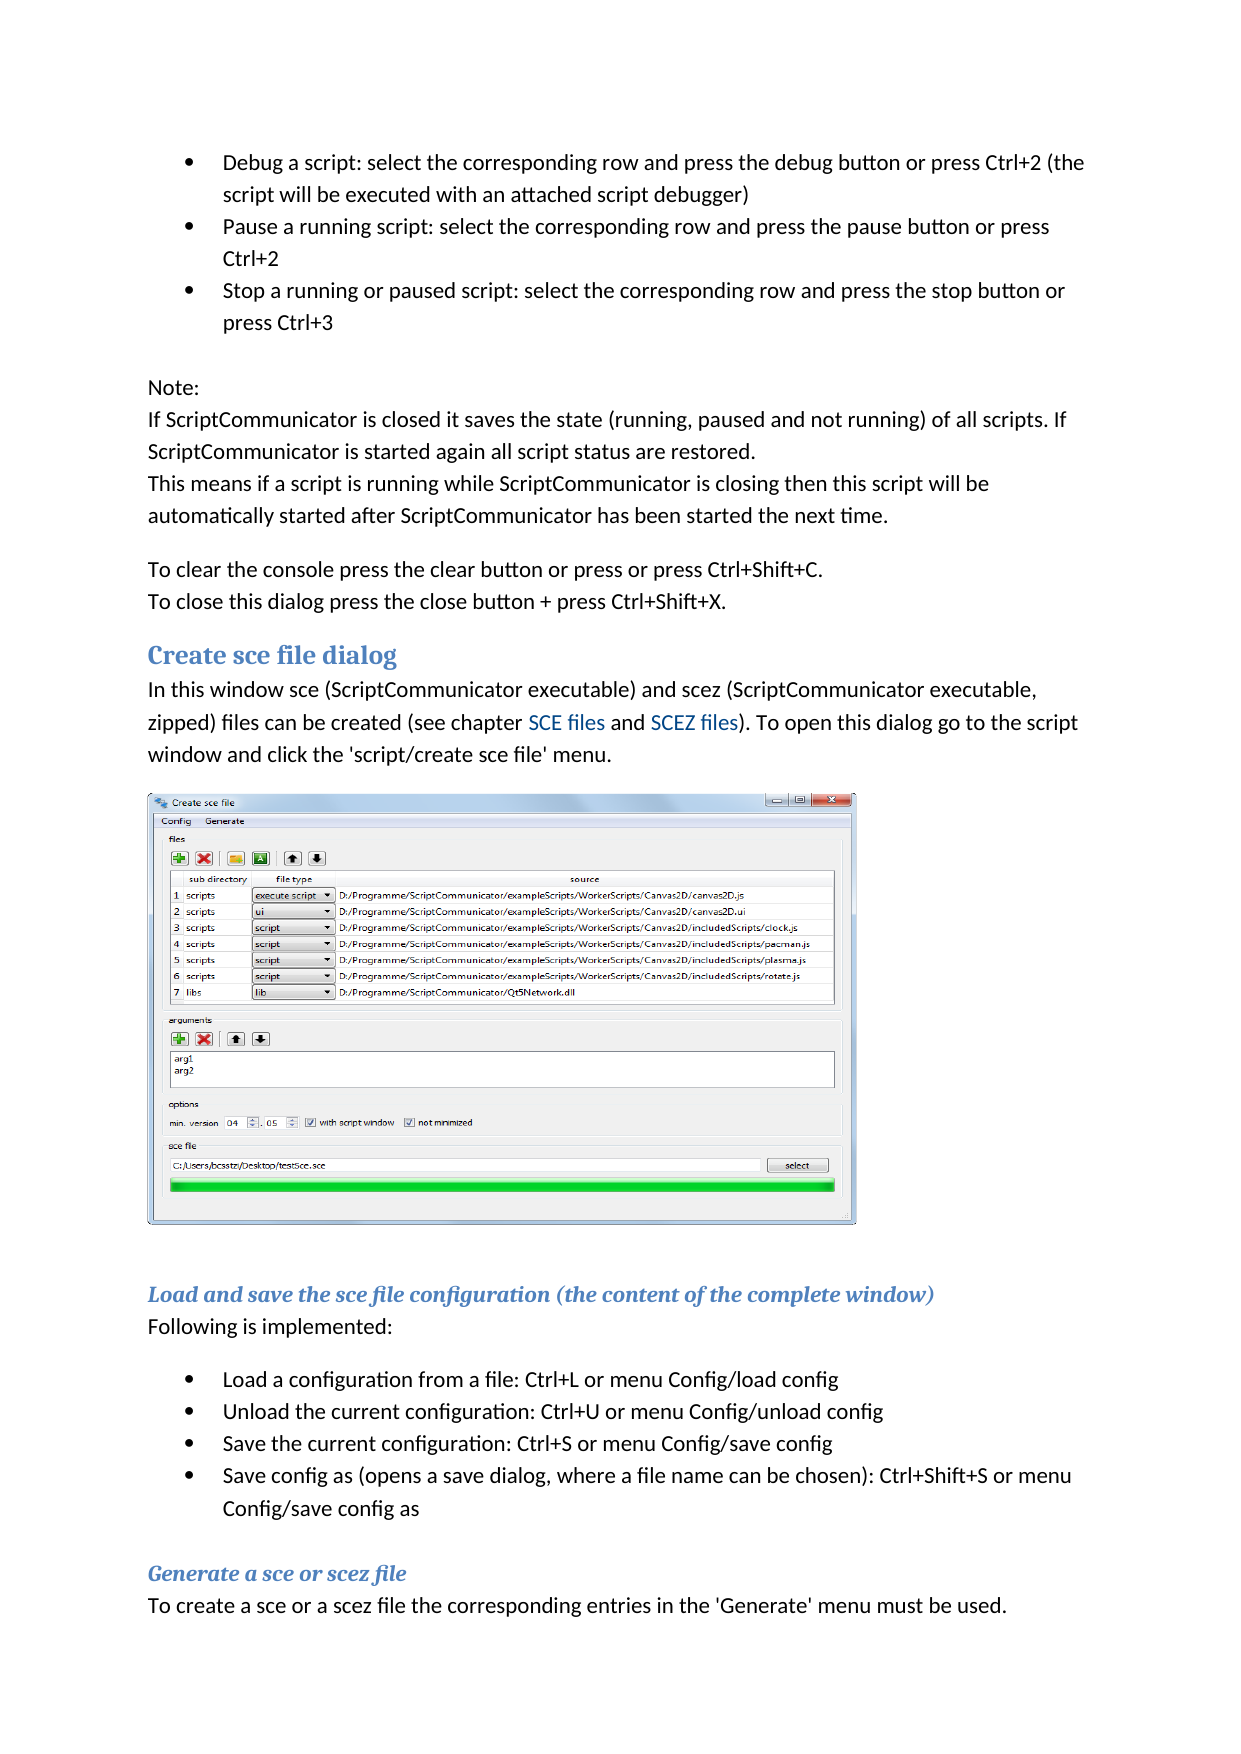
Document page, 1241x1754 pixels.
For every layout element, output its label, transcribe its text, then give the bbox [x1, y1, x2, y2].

list Save the current configuration: Ctrl+S or menu Config/save config [185, 1429, 1093, 1457]
list Unload the current configuration: Ctrl+U or menu Config/unload config [185, 1397, 1093, 1425]
list Pause a running script: select the corresponding row and press the pause button or press Ctrl+2 [185, 212, 1093, 272]
list This means if a script is running while ScriptCommunicator is closing then this script will be automatically started after ScriptCommunicator has been started the next time. [148, 469, 1093, 530]
list To close this dialog press the close button + press Ctrl+Shift+X. [148, 587, 1093, 615]
subtitle Load and save the sce file configuration (the content of the complete window) [148, 1282, 1093, 1308]
subtitle Generate a sce or scez file [148, 1561, 1093, 1587]
list Debug a script: select the corresponding row and press the debug button or press Ctrl+2 (the script will be executed with an attached script debugger) [185, 148, 1093, 208]
picture [147, 793, 857, 1225]
list Save config as (opens a save dialog, where a file name can be chosen): Ctrl+Shift+S or menu Config/save config as [185, 1462, 1093, 1522]
list Load a configuration from a file: Ctrl+L or menu Config/load config [185, 1365, 1093, 1393]
list Note: [148, 373, 1093, 401]
list If ScriptCommunicator is closed it saves the state (running, paused and not running) of all scripts. If ScriptCommunicator is started again all script status are restored. [148, 405, 1093, 465]
list To clear the console press the clear button or press or press Ctrl+Shift+C. [148, 555, 1093, 583]
text Following is implemented: [148, 1312, 1093, 1340]
subtitle Create sce file dialog [148, 640, 1093, 671]
list Stop a running or paused script: select the corresponding row and press the stop button or press Ctrl+3 [185, 276, 1093, 337]
text In this window sce (ScriptCommunicator executable) and scez (ScriptCommunicator executable, zipped) files can be created (see chapter SCE files and SCEZ files). To open this dialog go to the script window and click the 'script/create sce file' menu. [148, 676, 1093, 768]
list To create a sce or a scez file the corresponding entries in the 'Generate' menu must be used. [148, 1591, 1093, 1619]
